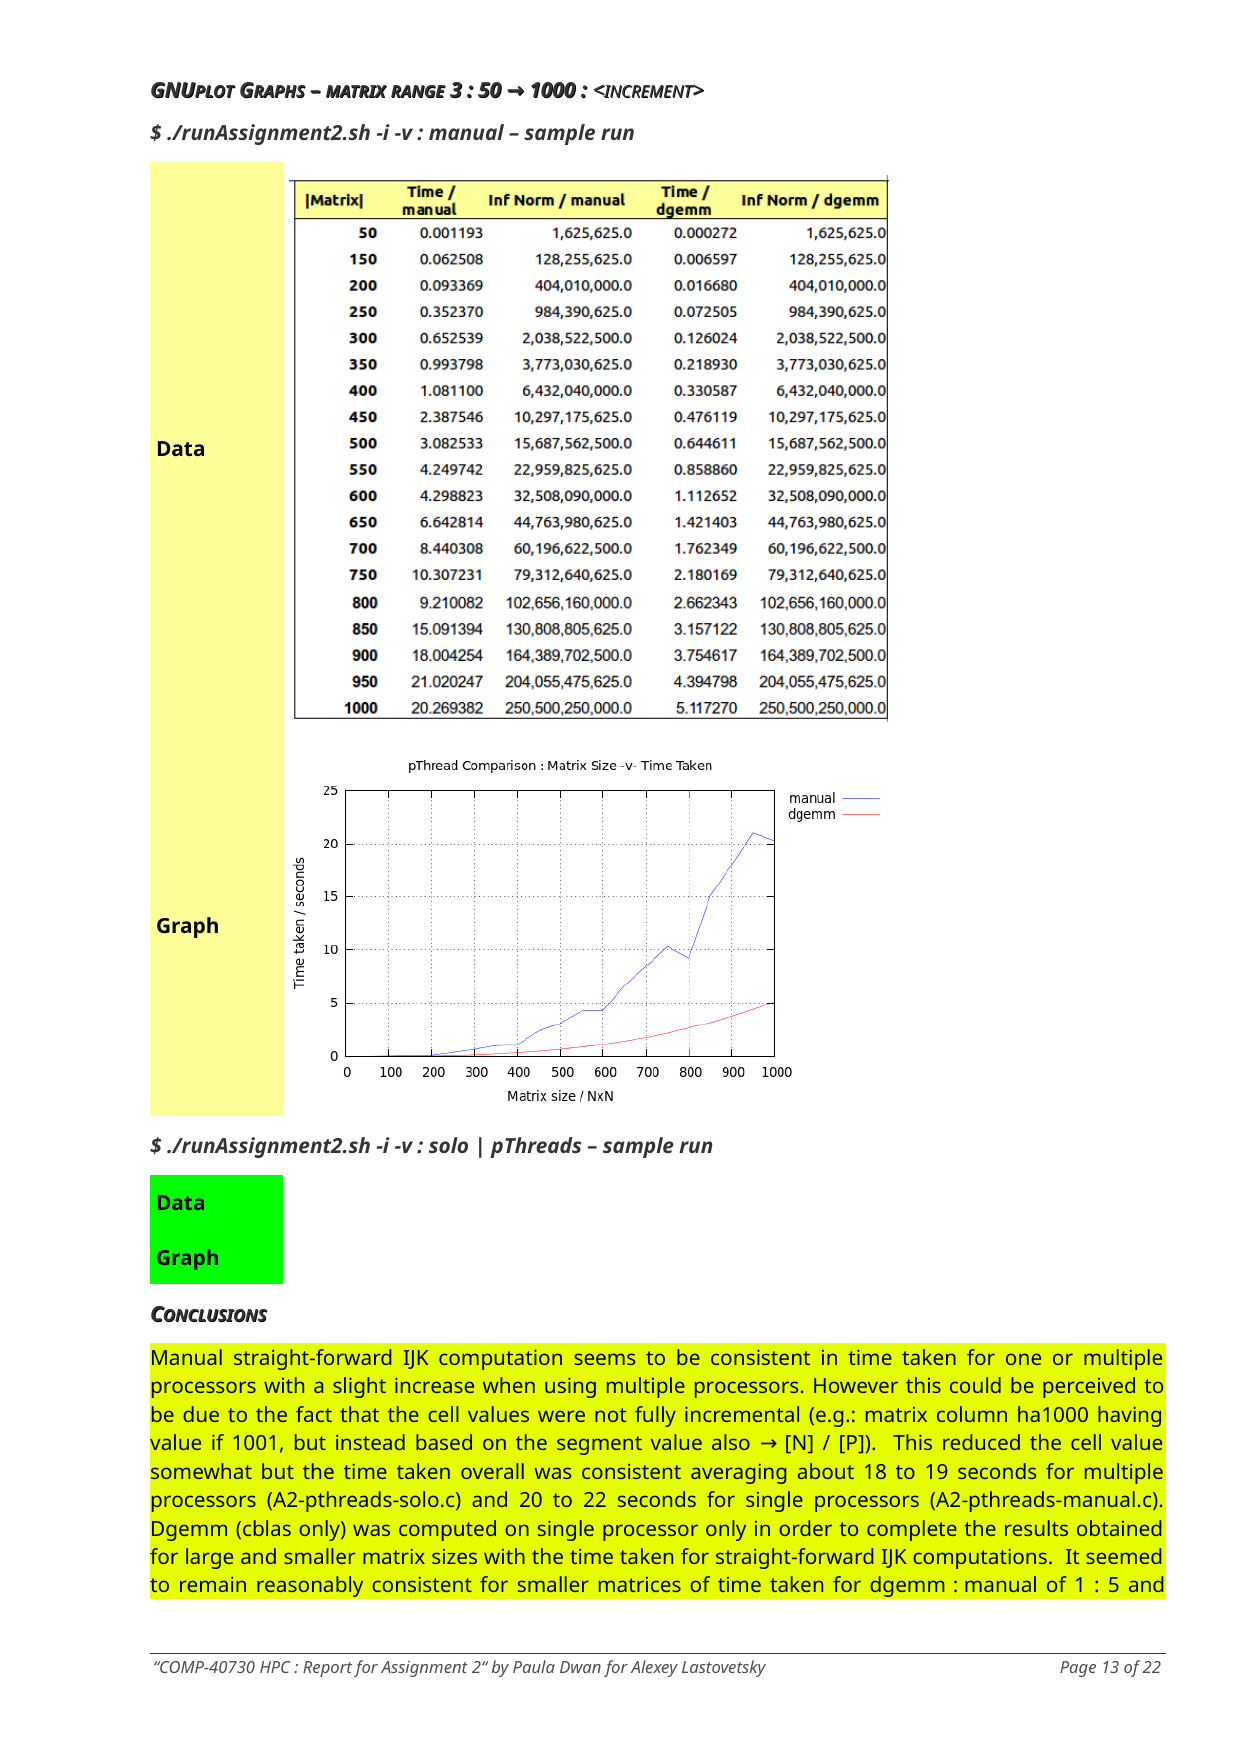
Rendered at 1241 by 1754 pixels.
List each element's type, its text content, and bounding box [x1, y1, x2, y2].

table_header [284, 1175, 1166, 1230]
table_header Data [150, 1175, 283, 1230]
picture [289, 747, 890, 1104]
subtitle $ ./runAssignment2.sh -i -v : solo | pThreads – sample run [150, 1131, 1166, 1160]
subtitle GNUplot Graphs – matrix range 3 : 50 → 1000 : <increment> [150, 75, 1166, 103]
picture [289, 175, 890, 722]
table_header Data [150, 162, 283, 734]
table_cell [284, 734, 1166, 1116]
text Manual straight-forward IJK computation seems to be consistent in time taken for one or multiple processors with a slight increase when using multiple processors. However this could be perceived to be due to the fact that the cell values were not fully incremental (e.g.: matrix column ha1000 having value if 1001, but instead based on the segment value also → [N] / [P]). This reduced the cell value somewhat but the time taken overall was consistent averaging about 18 to 19 seconds for multiple processors (A2-pthreads-solo.c) and 20 to 22 seconds for single processors (A2-pthreads-manual.c). Dgemm (cblas only) was computed on single processor only in order to complete the results obtained for large and smaller matrix sizes with the time taken for straight-forward IJK computations. It seemed to remain reasonably consistent for smaller matrices of time taken for dgemm : manual of 1 : 5 and [150, 1343, 1166, 1599]
table_header [284, 162, 1166, 734]
table_cell [284, 1230, 1166, 1284]
table_cell Graph [150, 1230, 283, 1284]
subtitle $ ./runAssignment2.sh -i -v : manual – sample run [150, 118, 1166, 147]
table_cell Graph [150, 734, 283, 1116]
subtitle Conclusions [150, 1299, 1166, 1328]
